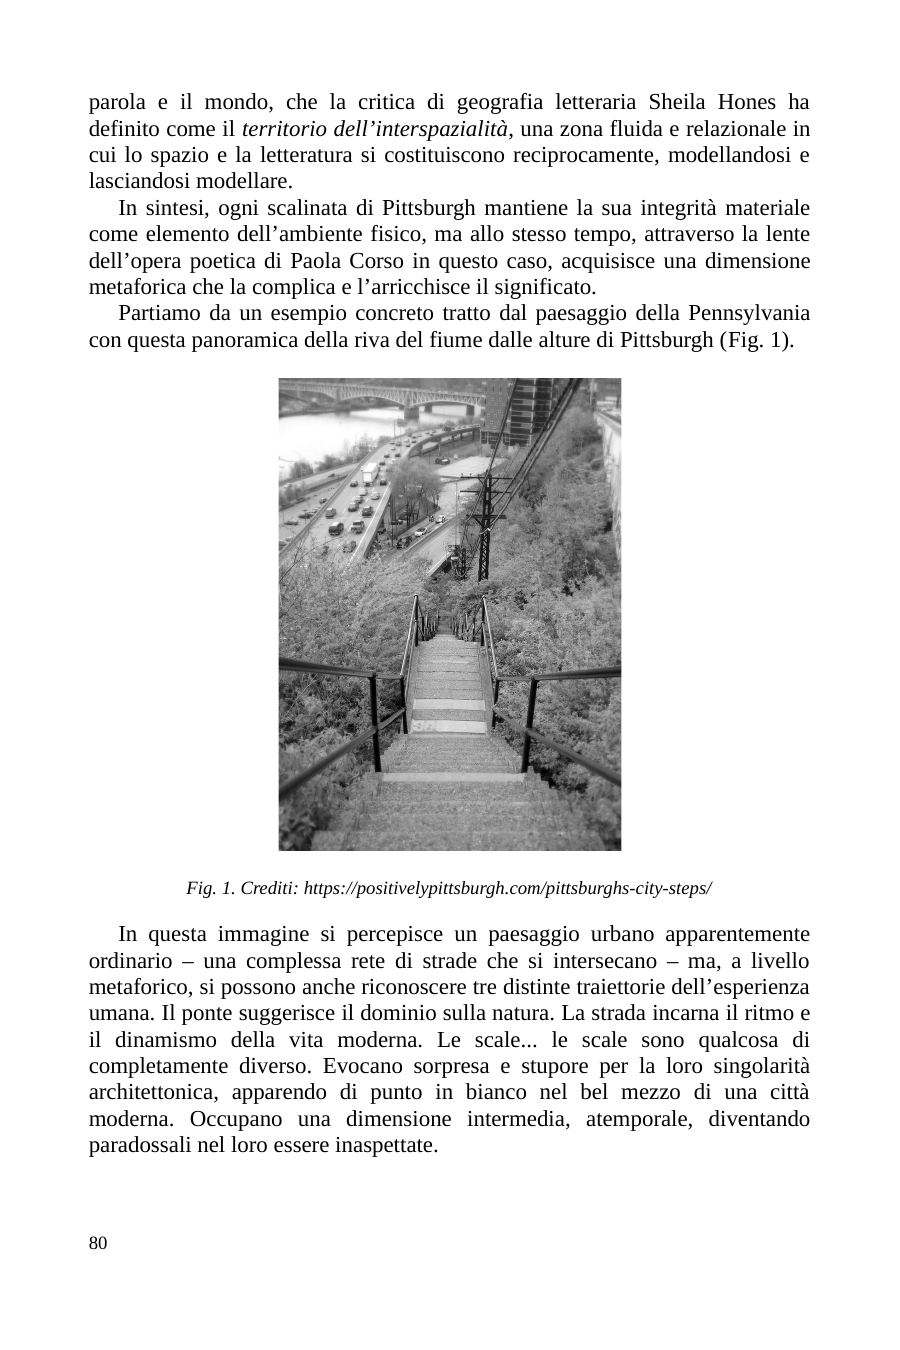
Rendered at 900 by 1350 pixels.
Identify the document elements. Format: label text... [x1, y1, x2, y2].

text parola e il mondo, che la critica di geografia letteraria Sheila Hones ha definito come il territorio dell’interspazialità, una zona fluida e relazionale in cui lo spazio e la letteratura si costituiscono reciprocamente, modellandosi e lasciandosi modellare. [88, 88, 811, 194]
picture [278, 378, 622, 851]
text In questa immagine si percepisce un paesaggio urbano apparentemente ordinario – una complessa rete di strade che si intersecano – ma, a livello metaforico, si possono anche riconoscere tre distinte traiettorie dell’esperienza umana. Il ponte suggerisce il dominio sulla natura. La strada incarna il ritmo e il dinamismo della vita moderna. Le scale... le scale sono qualcosa di completamente diverso. Evocano sorpresa e stupore per la loro singolarità architettonica, apparendo di punto in bianco nel bel mezzo di una città moderna. Occupano una dimensione intermedia, atemporale, diventando paradossali nel loro essere inaspettate. [88, 920, 811, 1157]
text In sintesi, ogni scalinata di Pittsburgh mantiene la sua integrità materiale come elemento dell’ambiente fisico, ma allo stesso tempo, attraverso la lente dell’opera poetica di Paola Corso in questo caso, acquisisce una dimensione metaforica che la complica e l’arricchisce il significato. [88, 194, 811, 299]
text Fig. 1. Crediti: https://positivelypittsburgh.com/pittsburghs-city-steps/ [88, 877, 811, 899]
text Partiamo da un esempio concreto tratto dal paesaggio della Pennsylvania con questa panoramica della riva del fiume dalle alture di Pittsburgh (Fig. 1). [88, 299, 811, 352]
